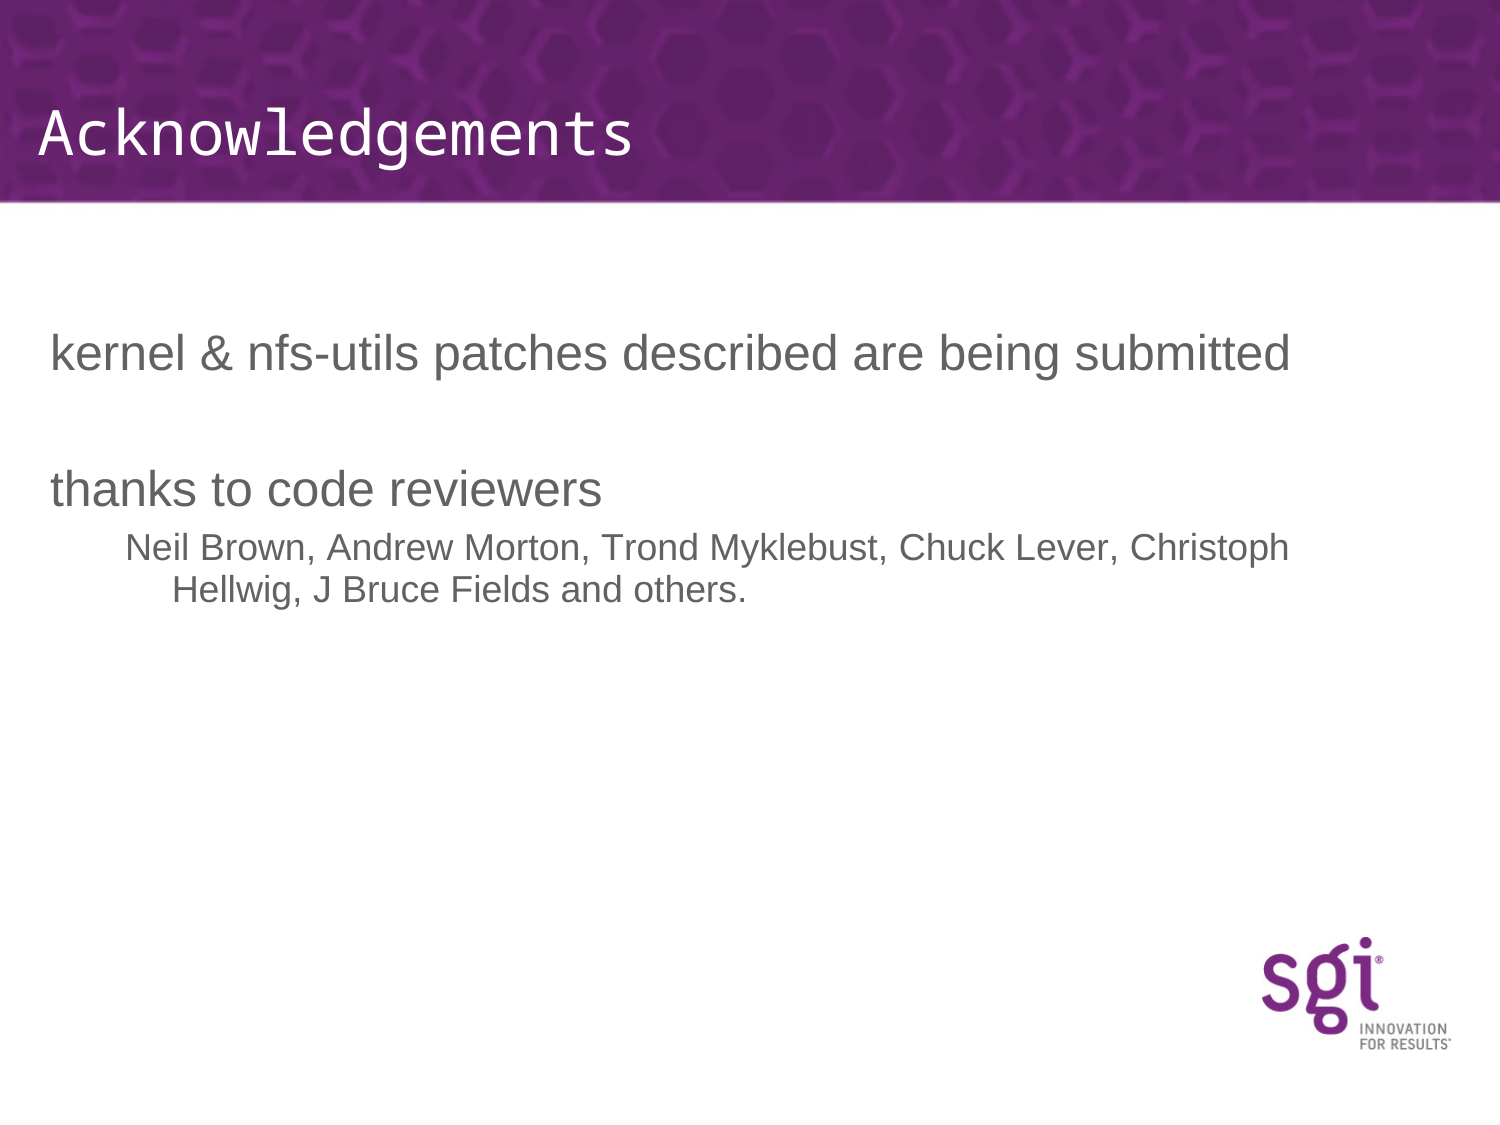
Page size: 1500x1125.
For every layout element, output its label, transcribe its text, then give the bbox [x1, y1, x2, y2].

title Acknowledgements [37, 37, 1313, 226]
list kernel & nfs-utils patches described are being submitted thanks to code reviewers Neil Brown, Andrew Morton, Trond Myklebust, Chuck Lever, Christoph Hellwig, J Bruce Fields and others. [50, 324, 1326, 848]
picture [0, 0, 1500, 1050]
